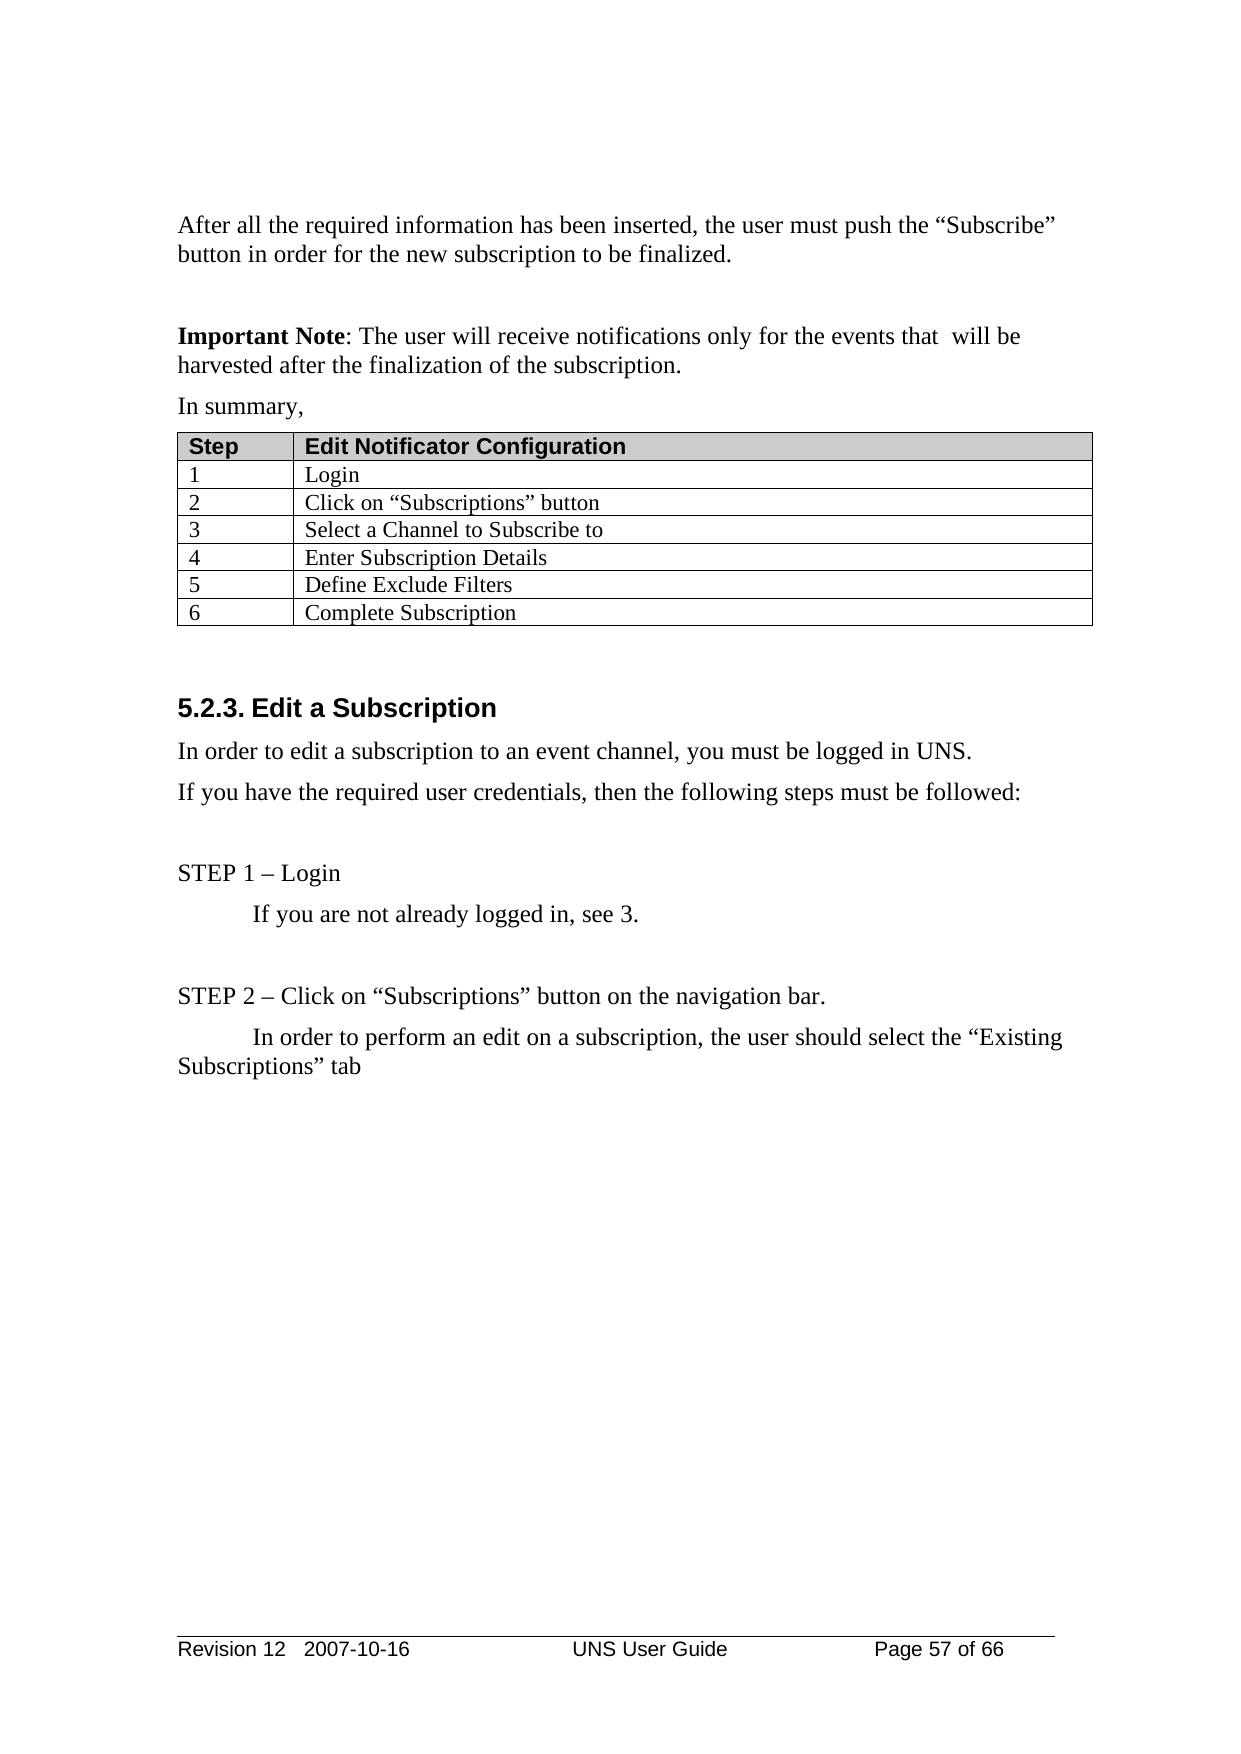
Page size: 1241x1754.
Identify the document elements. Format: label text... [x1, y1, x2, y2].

text If you are not already logged in, see 3. [177, 899, 1092, 928]
text STEP 2 – Click on “Subscriptions” button on the navigation bar. [177, 981, 1092, 1010]
text In order to perform an edit on a subscription, the user should select the “Existing Subscriptions” tab [177, 1022, 1092, 1080]
text STEP 1 – Login [177, 858, 1092, 887]
table_cell Select a Channel to Subscribe to [294, 516, 1092, 543]
table_cell 2 [178, 489, 293, 515]
text If you have the required user credentials, then the following steps must be followed: [177, 777, 1092, 806]
table_cell 4 [178, 544, 293, 570]
table_cell Login [294, 461, 1092, 487]
table_header Step [178, 433, 293, 460]
table_cell Define Exclude Filters [294, 571, 1092, 598]
table_header Edit Notificator Configuration [294, 433, 1092, 460]
table_cell Click on “Subscriptions” button [294, 489, 1092, 515]
text In order to edit a subscription to an event channel, you must be logged in UNS. [177, 736, 1092, 765]
table_cell Complete Subscription [294, 599, 1092, 625]
table_cell Enter Subscription Details [294, 544, 1092, 570]
text In summary, [177, 391, 1092, 420]
table_cell 5 [178, 571, 293, 598]
text Important Note: The user will receive notifications only for the events that will be harvested after the finalization of the subscription. [177, 321, 1092, 379]
table_cell 6 [178, 599, 293, 625]
text After all the required information has been inserted, the user must push the “Subscribe” button in order for the new subscription to be finalized. [177, 210, 1092, 268]
table_cell 1 [178, 461, 293, 487]
subtitle Edit a Subscription [177, 692, 1092, 723]
table_cell 3 [178, 516, 293, 543]
